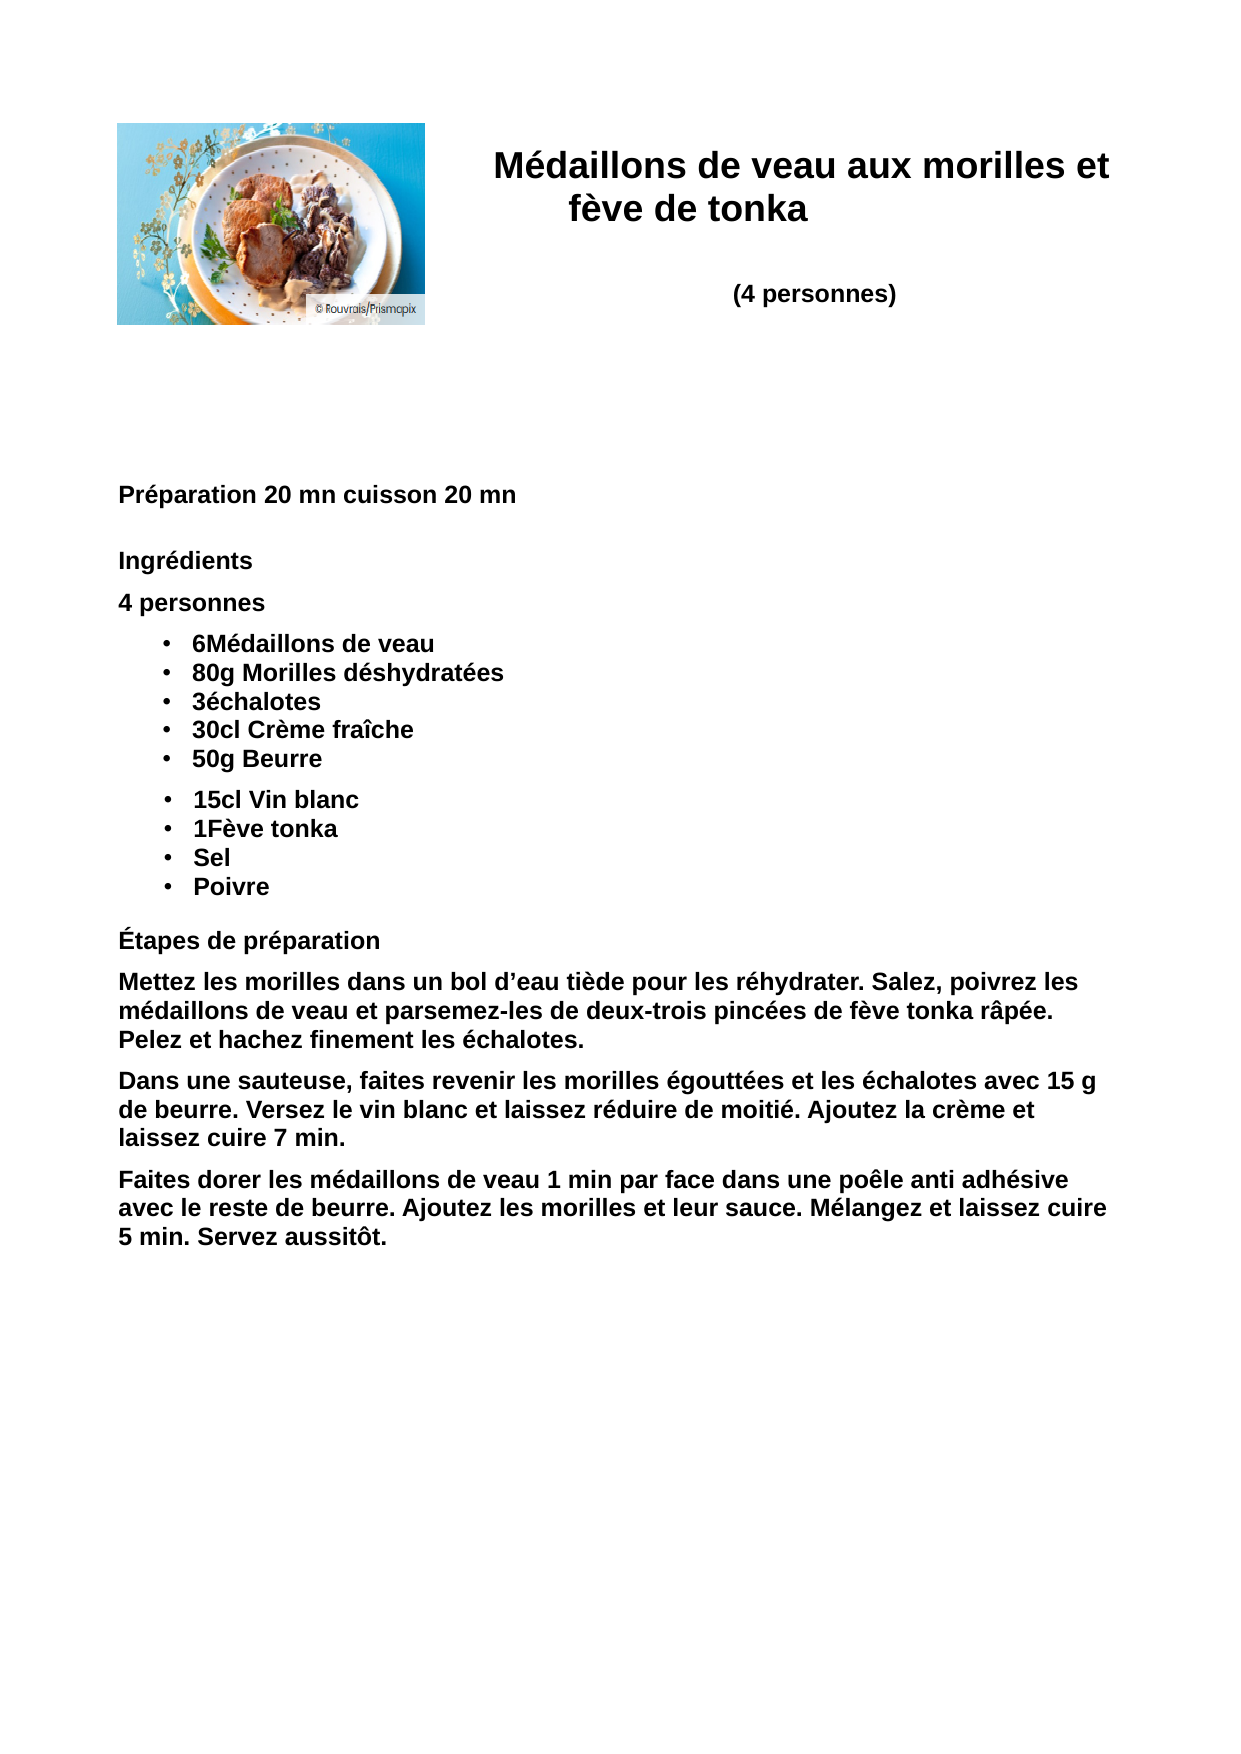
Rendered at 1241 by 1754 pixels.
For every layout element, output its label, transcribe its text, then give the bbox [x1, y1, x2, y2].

picture [117, 123, 425, 325]
list 80g Morilles déshydratées [162, 658, 1122, 686]
text 4 personnes [118, 587, 1122, 616]
subtitle Étapes de préparation [118, 926, 1122, 955]
list Sel [164, 843, 1122, 872]
list Poivre [164, 872, 1122, 901]
list 6Médaillons de veau [162, 629, 1122, 658]
text Faites dorer les médaillons de veau 1 min par face dans une poêle anti adhésive avec le reste de beurre. Ajoutez les morilles et leur sauce. Mélangez et laissez cuire 5 min. Servez aussitôt. [118, 1165, 1122, 1251]
text Dans une sauteuse, faites revenir les morilles égouttées et les échalotes avec 15 g de beurre. Versez le vin blanc et laissez réduire de moitié. Ajoutez la crème et laissez cuire 7 min. [118, 1066, 1122, 1152]
list 15cl Vin blanc [164, 786, 1122, 814]
subtitle (4 personnes) [493, 267, 1122, 310]
subtitle Ingrédients [118, 546, 1122, 575]
list 1Fève tonka [164, 814, 1122, 843]
list 30cl Crème fraîche [162, 715, 1122, 744]
text Mettez les morilles dans un bol d’eau tiède pour les réhydrater. Salez, poivrez les médaillons de veau et parsemez-les de deux-trois pincées de fève tonka râpée. Pelez et hachez finement les échalotes. [118, 967, 1122, 1053]
subtitle Médaillons de veau aux morilles et fève de tonka [493, 143, 1122, 229]
list 3échalotes [162, 686, 1122, 715]
list 50g Beurre [162, 744, 1122, 773]
picture [408, 168, 419, 182]
subtitle Préparation 20 mn cuisson 20 mn [118, 480, 1122, 509]
